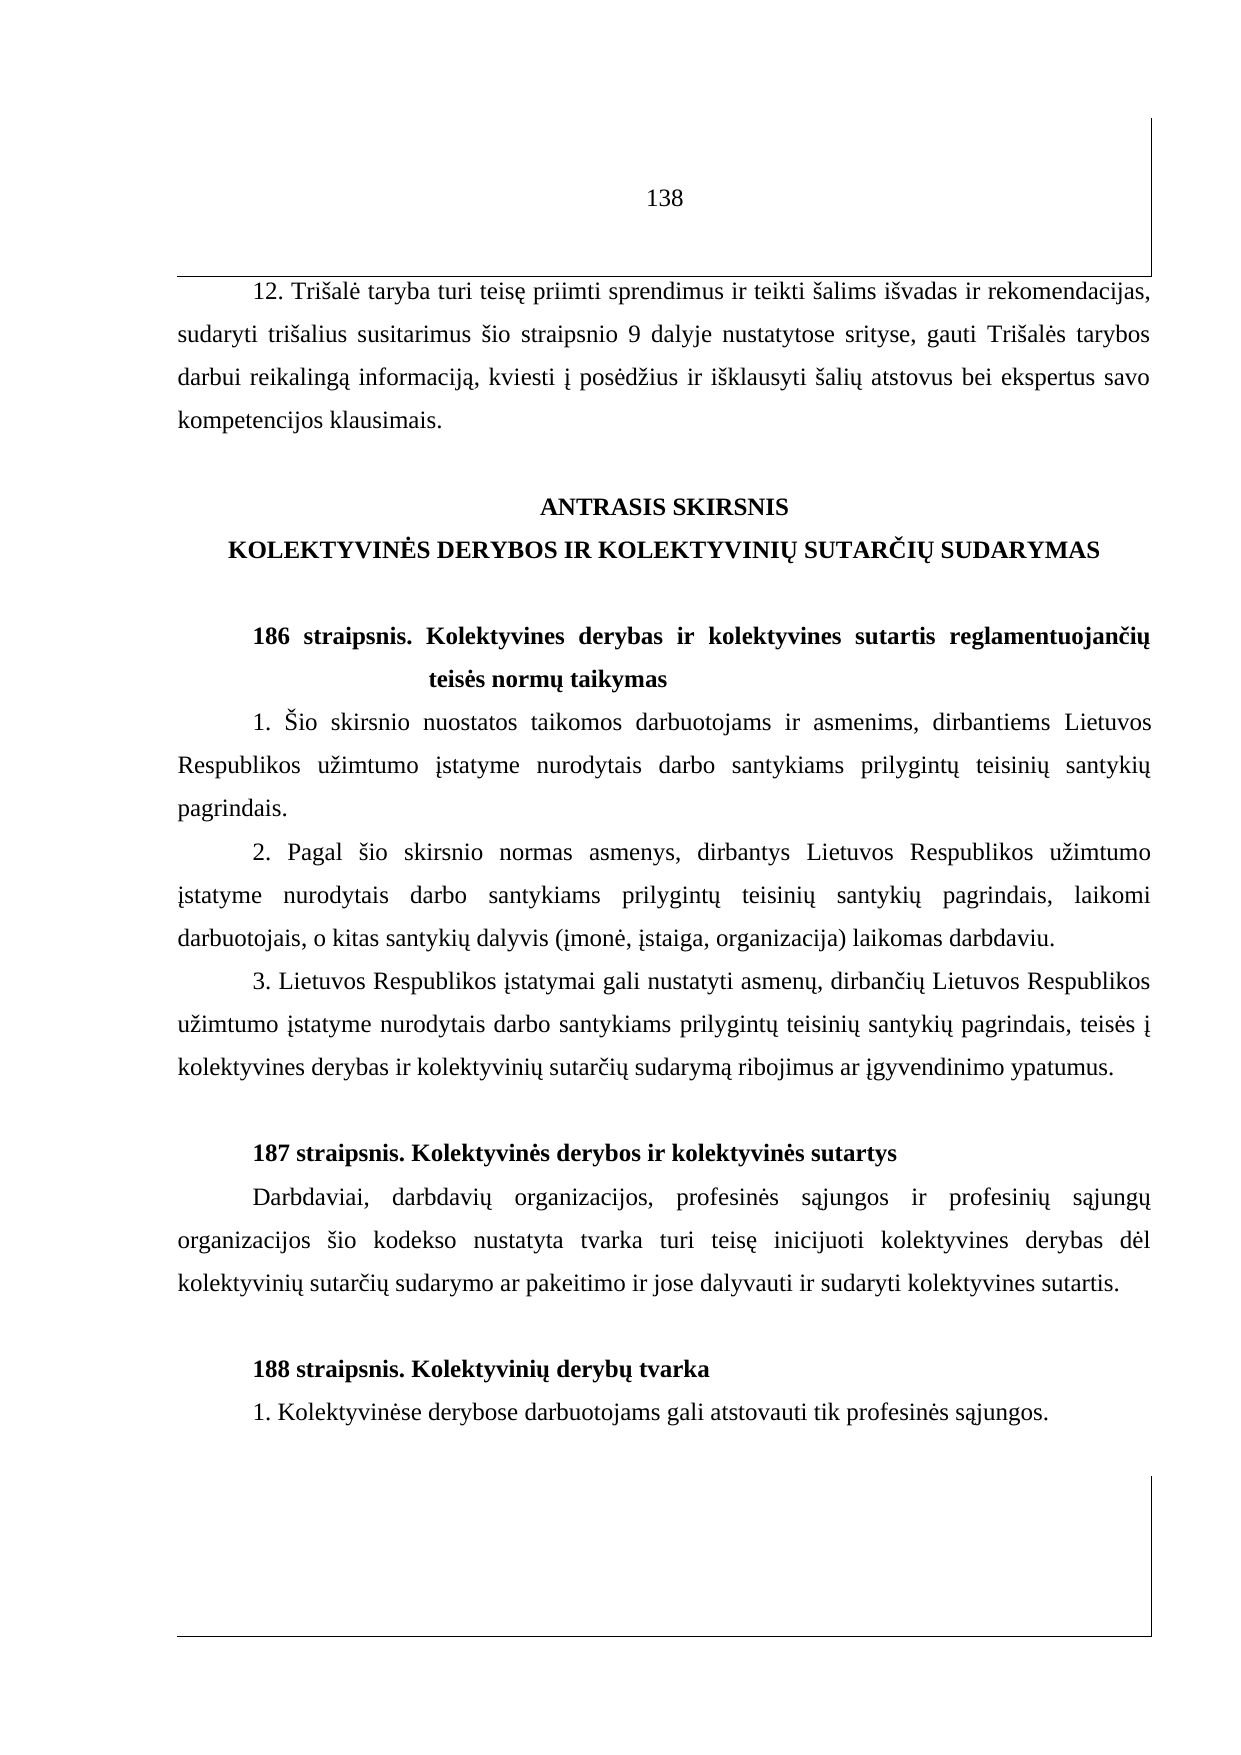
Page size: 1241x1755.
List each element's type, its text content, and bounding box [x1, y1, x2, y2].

subtitle 1. Kolektyvinėse derybose darbuotojams gali atstovauti tik profesinės sąjungos. [177, 1397, 1152, 1426]
subtitle 187 straipsnis. Kolektyvinės derybos ir kolektyvinės sutartys [177, 1138, 1152, 1167]
text 2. Pagal šio skirsnio normas asmenys, dirbantys Lietuvos Respublikos užimtumo įstatyme nurodytais darbo santykiams prilygintų teisinių santykių pagrindais, laikomi darbuotojais, o kitas santykių dalyvis (įmonė, įstaiga, organizacija) laikomas darbdaviu. [177, 837, 1152, 952]
subtitle 186 straipsnis. Kolektyvines derybas ir kolektyvines sutartis reglamentuojančių teisės normų taikymas [252, 621, 1152, 693]
text KOLEKTYVINĖS DERYBOS IR KOLEKTYVINIŲ SUTARČIŲ SUDARYMAS [177, 535, 1152, 563]
text 12. Trišalė taryba turi teisę priimti sprendimus ir teikti šalims išvadas ir rekomendacijas, sudaryti trišalius susitarimus šio straipsnio 9 dalyje nustatytose srityse, gauti Trišalės tarybos darbui reikalingą informaciją, kviesti į posėdžius ir išklausyti šalių atstovus bei ekspertus savo kompetencijos klausimais. [177, 276, 1152, 434]
text 3. Lietuvos Respublikos įstatymai gali nustatyti asmenų, dirbančių Lietuvos Respublikos užimtumo įstatyme nurodytais darbo santykiams prilygintų teisinių santykių pagrindais, teisės į kolektyvines derybas ir kolektyvinių sutarčių sudarymą ribojimus ar įgyvendinimo ypatumus. [177, 966, 1152, 1081]
text 1. Šio skirsnio nuostatos taikomos darbuotojams ir asmenims, dirbantiems Lietuvos Respublikos užimtumo įstatyme nurodytais darbo santykiams prilygintų teisinių santykių pagrindais. [177, 707, 1152, 822]
text Darbdaviai, darbdavių organizacijos, profesinės sąjungos ir profesinių sąjungų organizacijos šio kodekso nustatyta tvarka turi teisę inicijuoti kolektyvines derybas dėl kolektyvinių sutarčių sudarymo ar pakeitimo ir jose dalyvauti ir sudaryti kolektyvines sutartis. [177, 1182, 1152, 1297]
subtitle 188 straipsnis. Kolektyvinių derybų tvarka [177, 1354, 1152, 1383]
text ANTRASIS SKIRSNIS [177, 492, 1152, 520]
